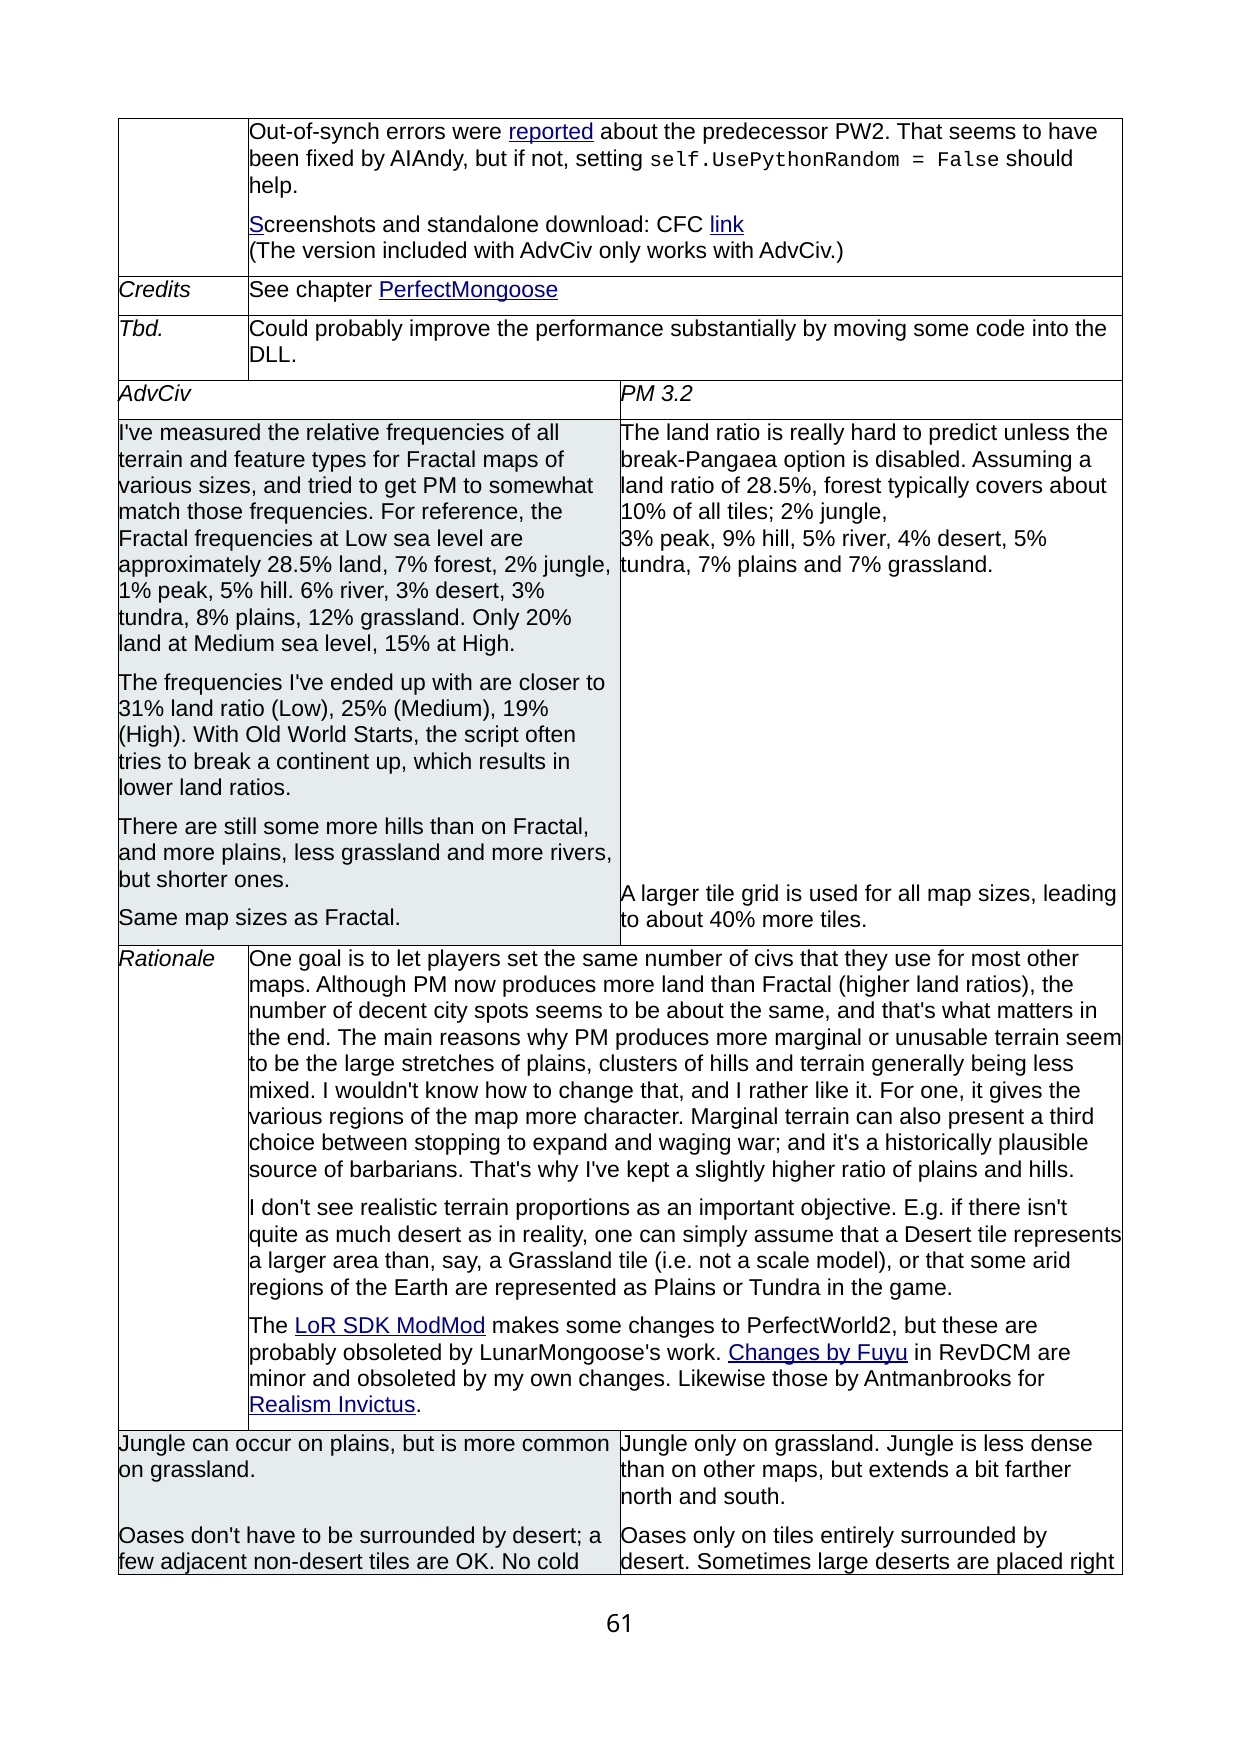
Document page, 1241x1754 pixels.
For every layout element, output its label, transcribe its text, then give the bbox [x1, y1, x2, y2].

table_cell Jungle can occur on plains, but is more common on grassland. Oases don't have to be surrounded by desert; a few adjacent non-desert tiles are OK. No cold [119, 1431, 620, 1574]
table_cell Credits [119, 277, 248, 315]
table_cell [119, 119, 248, 276]
table_cell One goal is to let players set the same number of civs that they use for most other maps. Although PM now produces more land than Fractal (higher land ratios), the number of decent city spots seems to be about the same, and that's what matters in the end. The main reasons why PM produces more marginal or unusable terrain seem to be the large stretches of plains, clusters of hills and terrain generally being less mixed. I wouldn't know how to change that, and I rather like it. For one, it gives the various regions of the map more character. Marginal terrain can also present a third choice between stopping to expand and waging war; and it's a historically plausible source of barbarians. That's why I've kept a slightly higher ratio of plains and hills. I don't see realistic terrain proportions as an important objective. E.g. if there isn't quite as much desert as in reality, one can simply assume that a Desert tile represents a larger area than, say, a Grassland tile (i.e. not a scale model), or that some arid regions of the Earth are represented as Plains or Tundra in the game. The LoR SDK ModMod makes some changes to PerfectWorld2, but these are probably obsoleted by LunarMongoose's work. Changes by Fuyu in RevDCM are minor and obsoleted by my own changes. Likewise those by Antmanbrooks for Realism Invictus. [249, 946, 1122, 1430]
table_cell Rationale [119, 946, 248, 1430]
table_cell AdvCiv [119, 381, 620, 419]
table_cell Tbd. [119, 316, 248, 380]
table_cell PM 3.2 [621, 381, 1122, 419]
table_cell Could probably improve the performance substantially by moving some code into the DLL. [249, 316, 1122, 380]
table_cell See chapter PerfectMongoose [249, 277, 1122, 315]
table_cell I've measured the relative frequencies of all terrain and feature types for Fractal maps of various sizes, and tried to get PM to somewhat match those frequencies. For reference, the Fractal frequencies at Low sea level are approximately 28.5% land, 7% forest, 2% jungle, 1% peak, 5% hill. 6% river, 3% desert, 3% tundra, 8% plains, 12% grassland. Only 20% land at Medium sea level, 15% at High. The frequencies I've ended up with are closer to 31% land ratio (Low), 25% (Medium), 19% (High). With Old World Starts, the script often tries to break a continent up, which results in lower land ratios. There are still some more hills than on Fractal, and more plains, less grassland and more rivers, but shorter ones. Same map sizes as Fractal. [119, 420, 620, 945]
table_cell The land ratio is really hard to predict unless the break-Pangaea option is disabled. Assuming a land ratio of 28.5%, forest typically covers about 10% of all tiles; 2% jungle, 3% peak, 9% hill, 5% river, 4% desert, 5% tundra, 7% plains and 7% grassland. A larger tile grid is used for all map sizes, leading to about 40% more tiles. [621, 420, 1122, 945]
table_cell Out-of-synch errors were reported about the predecessor PW2. That seems to have been fixed by AIAndy, but if not, setting self.UsePythonRandom = False should help. Screenshots and standalone download: CFC link (The version included with AdvCiv only works with AdvCiv.) [249, 119, 1122, 276]
table_cell Jungle only on grassland. Jungle is less dense than on other maps, but extends a bit farther north and south. Oases only on tiles entirely surrounded by desert. Sometimes large deserts are placed right [621, 1431, 1122, 1574]
